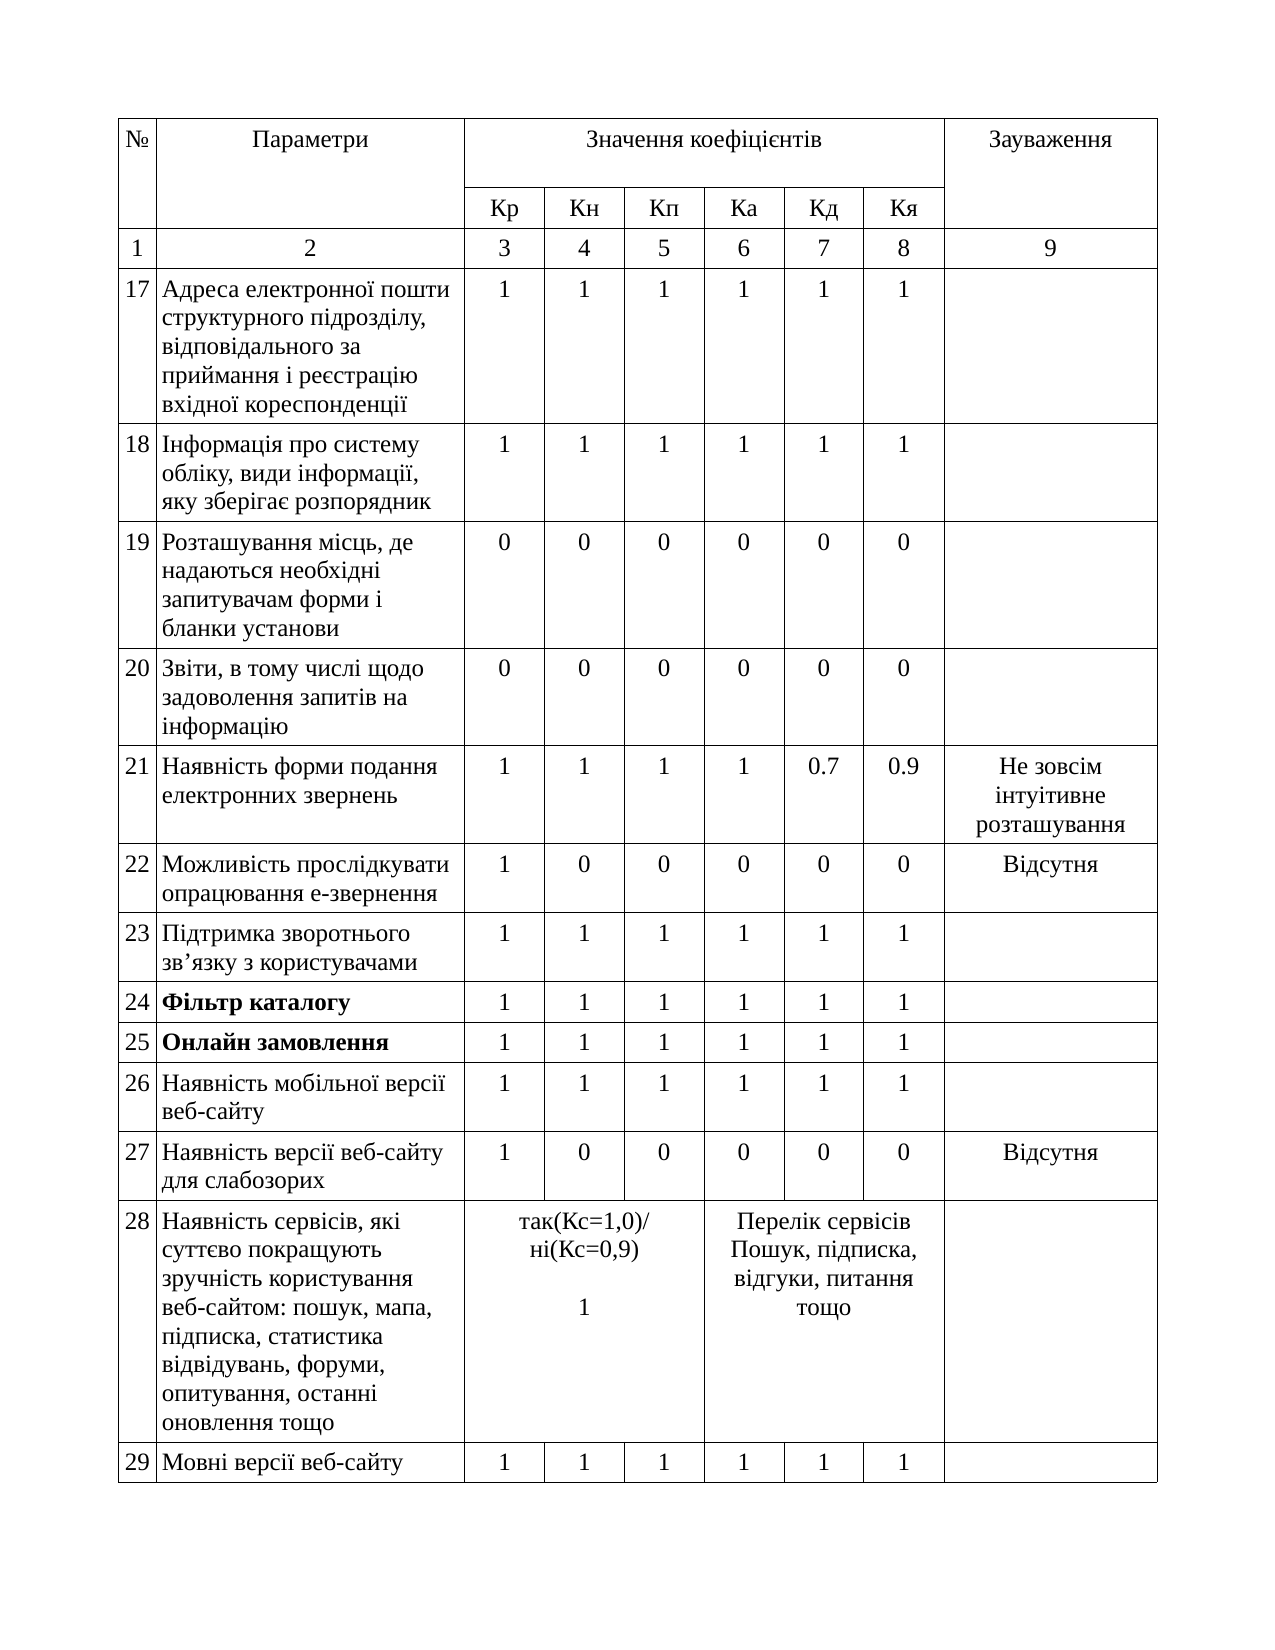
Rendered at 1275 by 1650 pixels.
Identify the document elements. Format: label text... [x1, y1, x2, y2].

table_cell 1 [545, 913, 624, 981]
table_cell [945, 1063, 1157, 1131]
table_cell 0 [625, 522, 704, 647]
table_cell 1 [625, 1063, 704, 1131]
table_cell 7 [785, 229, 863, 268]
table_cell 0 [864, 522, 944, 647]
table_cell 1 [705, 269, 784, 423]
table_cell 24 [119, 982, 156, 1022]
table_cell 1 [705, 982, 784, 1022]
table_cell 21 [119, 746, 156, 843]
table_cell Кн [545, 188, 624, 227]
table_cell 22 [119, 844, 156, 912]
table_cell 0 [625, 649, 704, 745]
table_cell 1 [545, 1443, 624, 1482]
table_cell 1 [625, 913, 704, 981]
table_cell Мовні версії веб-сайту [157, 1443, 464, 1482]
table_cell 0 [545, 649, 624, 745]
table_cell 1 [864, 1443, 944, 1482]
table_cell 1 [625, 269, 704, 423]
table_cell 18 [119, 424, 156, 521]
table_cell 1 [864, 982, 944, 1022]
table_cell 0 [545, 522, 624, 647]
table_cell 1 [785, 1023, 863, 1062]
table_cell 1 [465, 844, 544, 912]
table_cell 3 [465, 229, 544, 268]
table_cell 1 [625, 1443, 704, 1482]
table_cell Відсутня [945, 1132, 1157, 1200]
table_cell Можливість прослідкувати опрацювання е-звернення [157, 844, 464, 912]
table_header Параметри [157, 119, 464, 227]
table_cell 0 [864, 649, 944, 745]
table_cell Наявність мобільної версії веб-сайту [157, 1063, 464, 1131]
table_cell 0 [705, 649, 784, 745]
table_cell Кп [625, 188, 704, 227]
table_cell 0 [465, 522, 544, 647]
table_cell 26 [119, 1063, 156, 1131]
table_cell 2 [157, 229, 464, 268]
table_cell 28 [119, 1201, 156, 1442]
table_cell [945, 1023, 1157, 1062]
table_cell 1 [465, 1132, 544, 1200]
table_cell 1 [465, 1063, 544, 1131]
table_cell 0 [705, 1132, 784, 1200]
table_cell 0 [625, 1132, 704, 1200]
table_cell 0 [705, 522, 784, 647]
table_cell [945, 649, 1157, 745]
table_cell Наявність версії веб-сайту для слабозорих [157, 1132, 464, 1200]
table_cell 23 [119, 913, 156, 981]
table_cell 0 [625, 844, 704, 912]
table_cell 1 [119, 229, 156, 268]
table_cell Перелік сервісів Пошук, підписка, відгуки, питання тощо [705, 1201, 944, 1442]
table_cell 1 [625, 746, 704, 843]
table_cell 0 [465, 649, 544, 745]
table_cell 1 [785, 424, 863, 521]
table_cell 1 [465, 269, 544, 423]
table_header Зауваження [945, 119, 1157, 227]
table_cell [945, 1201, 1157, 1442]
table_cell Кя [864, 188, 944, 227]
table_cell 0 [785, 1132, 863, 1200]
table_cell 1 [705, 1443, 784, 1482]
table_cell 1 [705, 913, 784, 981]
table_cell 1 [465, 913, 544, 981]
table_cell 0 [545, 1132, 624, 1200]
table_cell Інформація про систему обліку, види інформації, яку зберігає розпорядник [157, 424, 464, 521]
table_cell [945, 1443, 1157, 1482]
table_cell 27 [119, 1132, 156, 1200]
table_cell 1 [705, 1023, 784, 1062]
table_header Значення коефіцієнтів [465, 119, 944, 187]
table_cell 0 [864, 844, 944, 912]
table_cell 6 [705, 229, 784, 268]
table_cell Кр [465, 188, 544, 227]
table_cell 1 [785, 982, 863, 1022]
table_cell 8 [864, 229, 944, 268]
table_cell Наявність сервісів, які суттєво покращують зручність користування веб-сайтом: пошук, мапа, підписка, статистика відвідувань, форуми, опитування, останні оновлення тощо [157, 1201, 464, 1442]
table_cell Онлайн замовлення [157, 1023, 464, 1062]
table_cell Кд [785, 188, 863, 227]
table_cell 1 [465, 1023, 544, 1062]
table_cell Ка [705, 188, 784, 227]
table_cell 1 [705, 746, 784, 843]
table_cell Адреса електронної пошти структурного підрозділу, відповідального за приймання і реєстрацію вхідної кореспонденції [157, 269, 464, 423]
table_cell 0 [864, 1132, 944, 1200]
table_cell 1 [864, 269, 944, 423]
table_cell 1 [785, 1443, 863, 1482]
table_cell 4 [545, 229, 624, 268]
table_cell 1 [785, 269, 863, 423]
table_cell 1 [625, 1023, 704, 1062]
table_cell 1 [625, 424, 704, 521]
table_cell 0 [785, 844, 863, 912]
table_cell Підтримка зворотнього зв’язку з користувачами [157, 913, 464, 981]
table_cell 0.9 [864, 746, 944, 843]
table_cell 1 [465, 1443, 544, 1482]
table_cell 0 [705, 844, 784, 912]
table_cell 1 [785, 1063, 863, 1131]
table_header № [119, 119, 156, 227]
table_cell 1 [465, 424, 544, 521]
table_cell [945, 982, 1157, 1022]
table_cell 1 [864, 913, 944, 981]
table_cell [945, 522, 1157, 647]
table_cell 1 [465, 746, 544, 843]
table_cell 0 [785, 522, 863, 647]
table_cell Фільтр каталогу [157, 982, 464, 1022]
table_cell 5 [625, 229, 704, 268]
table_cell так(Кс=1,0)/ ні(Кс=0,9) 1 [465, 1201, 704, 1442]
table_cell [945, 424, 1157, 521]
table_cell 1 [705, 1063, 784, 1131]
table_cell Розташування місць, де надаються необхідні запитувачам форми і бланки установи [157, 522, 464, 647]
table_cell 19 [119, 522, 156, 647]
table_cell 0 [545, 844, 624, 912]
table_cell [945, 269, 1157, 423]
table_cell 17 [119, 269, 156, 423]
table_cell 1 [785, 913, 863, 981]
table_cell Не зовсім інтуітивне розташування [945, 746, 1157, 843]
table_cell Звіти, в тому числі щодо задоволення запитів на інформацію [157, 649, 464, 745]
table_cell 1 [545, 1063, 624, 1131]
table_cell 9 [945, 229, 1157, 268]
table_cell 1 [545, 746, 624, 843]
table_cell 25 [119, 1023, 156, 1062]
table_cell 1 [465, 982, 544, 1022]
table_cell 1 [864, 1023, 944, 1062]
table_cell 1 [864, 1063, 944, 1131]
table_cell 0 [785, 649, 863, 745]
table_cell Відсутня [945, 844, 1157, 912]
table_cell [945, 913, 1157, 981]
table_cell 1 [864, 424, 944, 521]
table_cell 1 [545, 982, 624, 1022]
table_cell 1 [545, 424, 624, 521]
table_cell Наявність форми подання електронних звернень [157, 746, 464, 843]
table_cell 1 [625, 982, 704, 1022]
table_cell 20 [119, 649, 156, 745]
table_cell 1 [545, 269, 624, 423]
table_cell 29 [119, 1443, 156, 1482]
table_cell 0.7 [785, 746, 863, 843]
table_cell 1 [705, 424, 784, 521]
table_cell 1 [545, 1023, 624, 1062]
